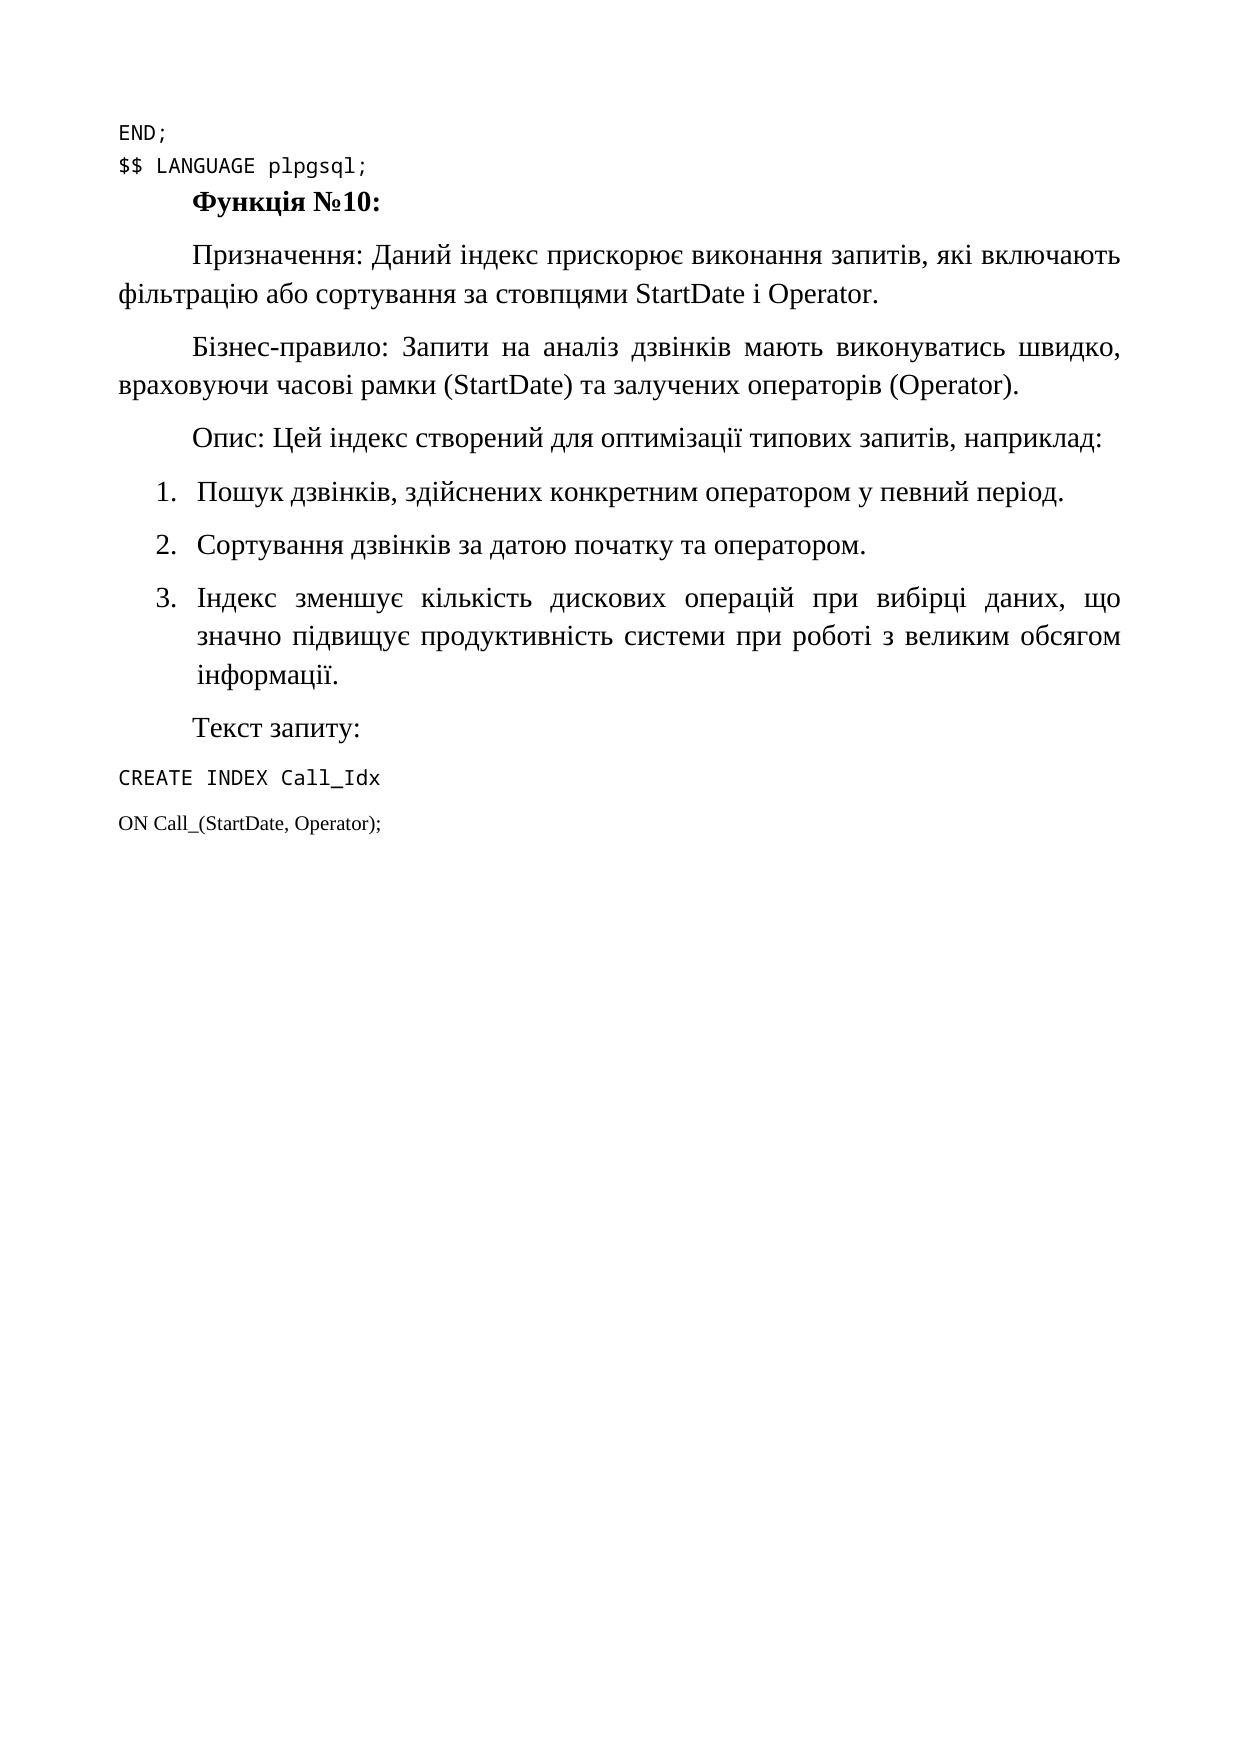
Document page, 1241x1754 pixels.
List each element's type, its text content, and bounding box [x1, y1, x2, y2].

text Текст запиту: [118, 710, 1122, 744]
text END; $$ LANGUAGE plpgsql; Функція №10: [118, 118, 1122, 218]
text Призначення: Даний індекс прискорює виконання запитів, які включають фільтрацію або сортування за стовпцями StartDate і Operator. [118, 237, 1122, 309]
text Опис: Цей індекс створений для оптимізації типових запитів, наприклад: [118, 421, 1122, 454]
list Пошук дзвінків, здійснених конкретним оператором у певний період. [155, 474, 1122, 507]
list Сортування дзвінків за датою початку та оператором. [155, 527, 1122, 560]
text Бізнес-правило: Запити на аналіз дзвінків мають виконуватись швидко, враховуючи часові рамки (StartDate) та залучених операторів (Operator). [118, 329, 1122, 401]
text ON Call_(StartDate, Operator); [118, 811, 1122, 834]
text CREATE INDEX Call_Idx [118, 763, 1122, 792]
list Індекс зменшує кількість дискових операцій при вибірці даних, що значно підвищує продуктивність системи при роботі з великим обсягом інформації. [155, 580, 1122, 691]
